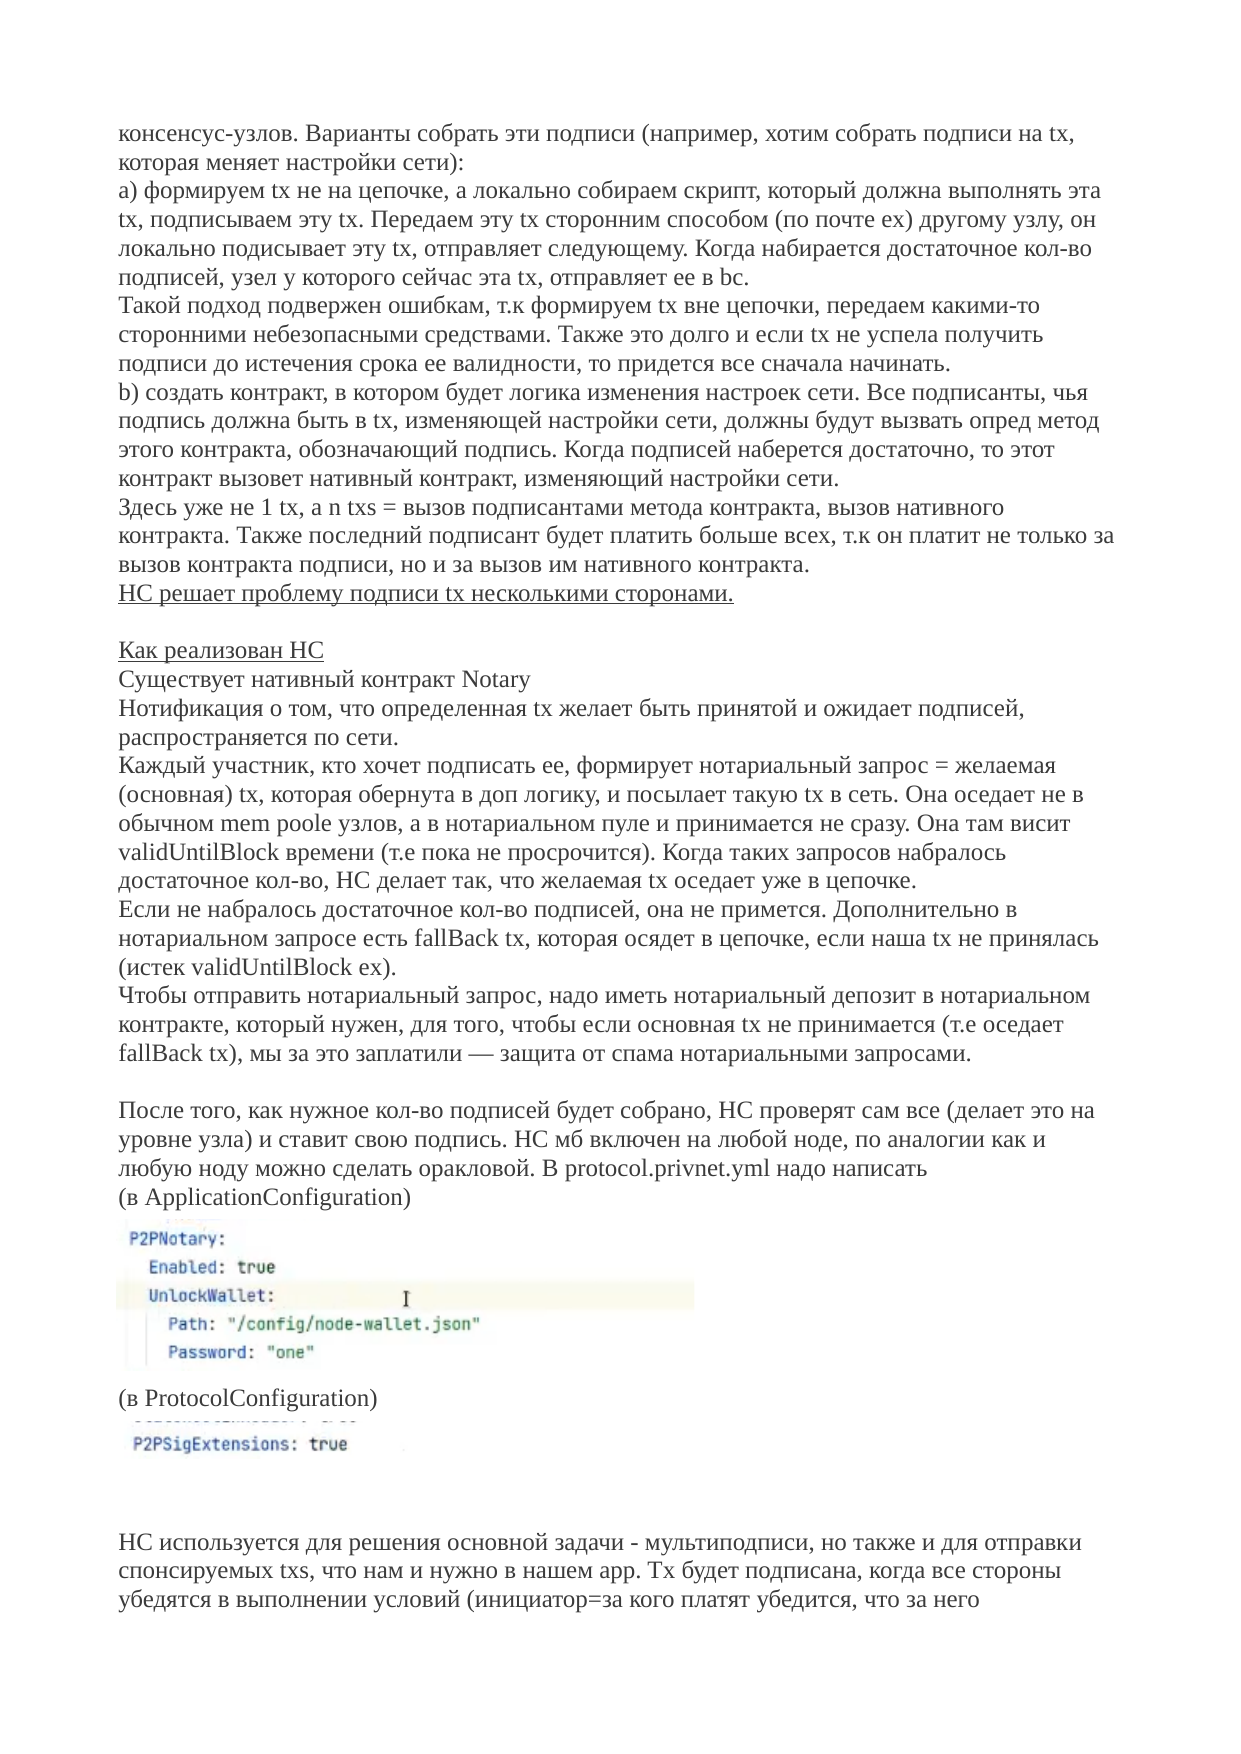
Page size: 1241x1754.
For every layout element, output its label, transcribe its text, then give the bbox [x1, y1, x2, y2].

text консенсус-узлов. Варианты собрать эти подписи (например, хотим собрать подписи на tx, которая меняет настройки сети): [118, 118, 1122, 176]
text Как реализован НС [118, 636, 1122, 664]
text НС решает проблему подписи tx несколькими сторонами. [118, 578, 1122, 607]
text а) формируем tx не на цепочке, а локально собираем скрипт, который должна выполнять эта tx, подписываем эту tx. Передаем эту tx сторонним способом (по почте ex) другому узлу, он локально подисывает эту tx, отправляет следующему. Когда набирается достаточное кол-во подписей, узел у которого сейчас эта tx, отправляет ее в bc. [118, 176, 1122, 291]
text Такой подход подвержен ошибкам, т.к формируем tx вне цепочки, передаем какими-то сторонними небезопасными средствами. Также это долго и если tx не успела получить подписи до истечения срока ее валидности, то придется все сначала начинать. [118, 291, 1122, 377]
picture [116, 1219, 695, 1371]
text Существует нативный контракт Notary [118, 664, 1122, 693]
text После того, как нужное кол-во подписей будет собрано, НС проверят сам все (делает это на уровне узла) и ставит свою подпись. НС мб включен на любой ноде, по аналогии как и любую ноду можно сделать оракловой. В protocol.privnet.yml надо написать [118, 1096, 1122, 1182]
text (в ProtocolConfiguration) [118, 1383, 1122, 1412]
text Здесь уже не 1 tx, а n txs = вызов подписантами метода контракта, вызов нативного контракта. Также последний подписант будет платить больше всех, т.к он платит не только за вызов контракта подписи, но и за вызов им нативного контракта. [118, 492, 1122, 578]
picture [123, 1421, 702, 1459]
text Если не набралось достаточное кол-во подписей, она не примется. Дополнительно в нотариальном запросе есть fallBack tx, которая осядет в цепочке, если наша tx не принялась (истек validUntilBlock ex). [118, 894, 1122, 981]
text Чтобы отправить нотариальный запрос, надо иметь нотариальный депозит в нотариальном контракте, который нужен, для того, чтобы если основная tx не принимается (т.е оседает fallBack tx), мы за это заплатили — защита от спама нотариальными запросами. [118, 981, 1122, 1067]
text Каждый участник, кто хочет подписать ее, формирует нотариальный запрос = желаемая (основная) tx, которая обернута в доп логику, и посылает такую tx в сеть. Она оседает не в обычном mem poolе узлов, а в нотариальном пуле и принимается не сразу. Она там висит validUntilBlock времени (т.е пока не просрочится). Когда таких запросов набралось достаточное кол-во, НС делает так, что желаемая tx оседает уже в цепочке. [118, 751, 1122, 894]
text Нотификация о том, что определенная tx желает быть принятой и ожидает подписей, распространяется по сети. [118, 693, 1122, 751]
text b) создать контракт, в котором будет логика изменения настроек сети. Все подписанты, чья подпись должна быть в tx, изменяющей настройки сети, должны будут вызвать опред метод этого контракта, обозначающий подпись. Когда подписей наберется достаточно, то этот контракт вызовет нативный контракт, изменяющий настройки сети. [118, 377, 1122, 492]
text НС используется для решения основной задачи - мультиподписи, но также и для отправки спонсируемых txs, что нам и нужно в нашем app. Tx будет подписана, когда все стороны убедятся в выполнении условий (инициатор=за кого платят убедится, что за него [118, 1527, 1122, 1613]
text (в ApplicationConfiguration) [118, 1182, 1122, 1211]
